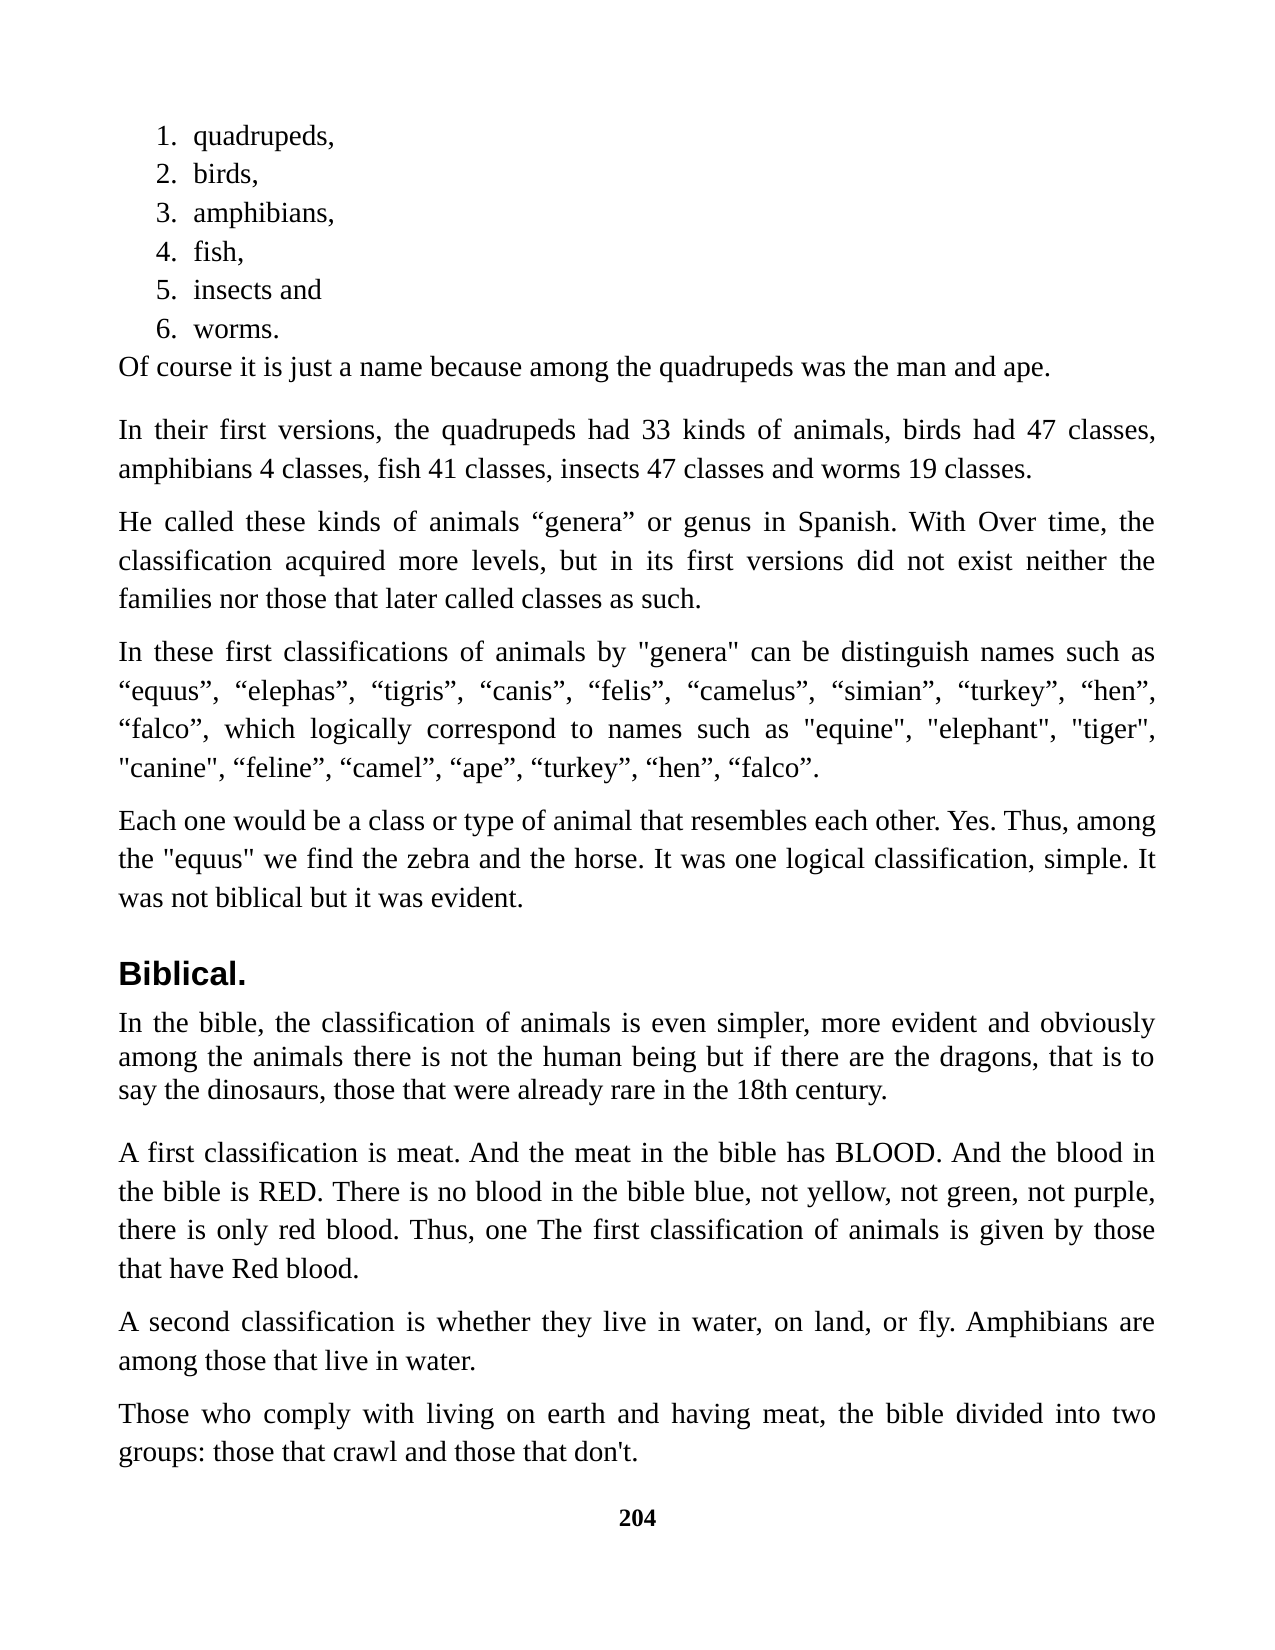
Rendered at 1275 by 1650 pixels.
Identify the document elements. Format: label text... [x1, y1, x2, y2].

text Each one would be a class or type of animal that resembles each other. Yes. Thus, among the "equus" we find the zebra and the horse. It was one logical classification, simple. It was not biblical but it was evident. [118, 803, 1157, 914]
text Those who comply with living on earth and having meat, the bible divided into two groups: those that crawl and those that don't. [118, 1396, 1157, 1468]
text In their first versions, the quadrupeds had 33 kinds of animals, birds had 47 classes, amphibians 4 classes, fish 41 classes, insects 47 classes and worms 19 classes. [118, 412, 1157, 484]
text Of course it is just a name because among the quadrupeds was the man and ape. [118, 349, 1157, 383]
list quadrupeds, [156, 118, 1157, 152]
text A first classification is meat. And the meat in the bible has BLOOD. And the blood in the bible is RED. There is no blood in the bible blue, not yellow, not green, not purple, there is only red blood. Thus, one The first classification of animals is given by those that have Red blood. [118, 1135, 1157, 1284]
text In the bible, the classification of animals is even simpler, more evident and obviously among the animals there is not the human being but if there are the dragons, that is to say the dinosaurs, those that were already rare in the 18th century. [118, 1005, 1157, 1106]
text He called these kinds of animals “genera” or genus in Spanish. With Over time, the classification acquired more levels, but in its first versions did not exist neither the families nor those that later called classes as such. [118, 504, 1157, 615]
list fish, [156, 234, 1157, 267]
subtitle Biblical. [118, 954, 1157, 993]
list worms. [156, 311, 1157, 344]
text In these first classifications of animals by "genera" can be distinguish names such as “equus”, “elephas”, “tigris”, “canis”, “felis”, “camelus”, “simian”, “turkey”, “hen”, “falco”, which logically correspond to names such as "equine", "elephant", "tiger", "canine", “feline”, “camel”, “ape”, “turkey”, “hen”, “falco”. [118, 634, 1157, 783]
text A second classification is whether they live in water, on land, or fly. Amphibians are among those that live in water. [118, 1304, 1157, 1376]
list insects and [156, 272, 1157, 306]
list amphibians, [156, 195, 1157, 229]
list birds, [156, 157, 1157, 190]
